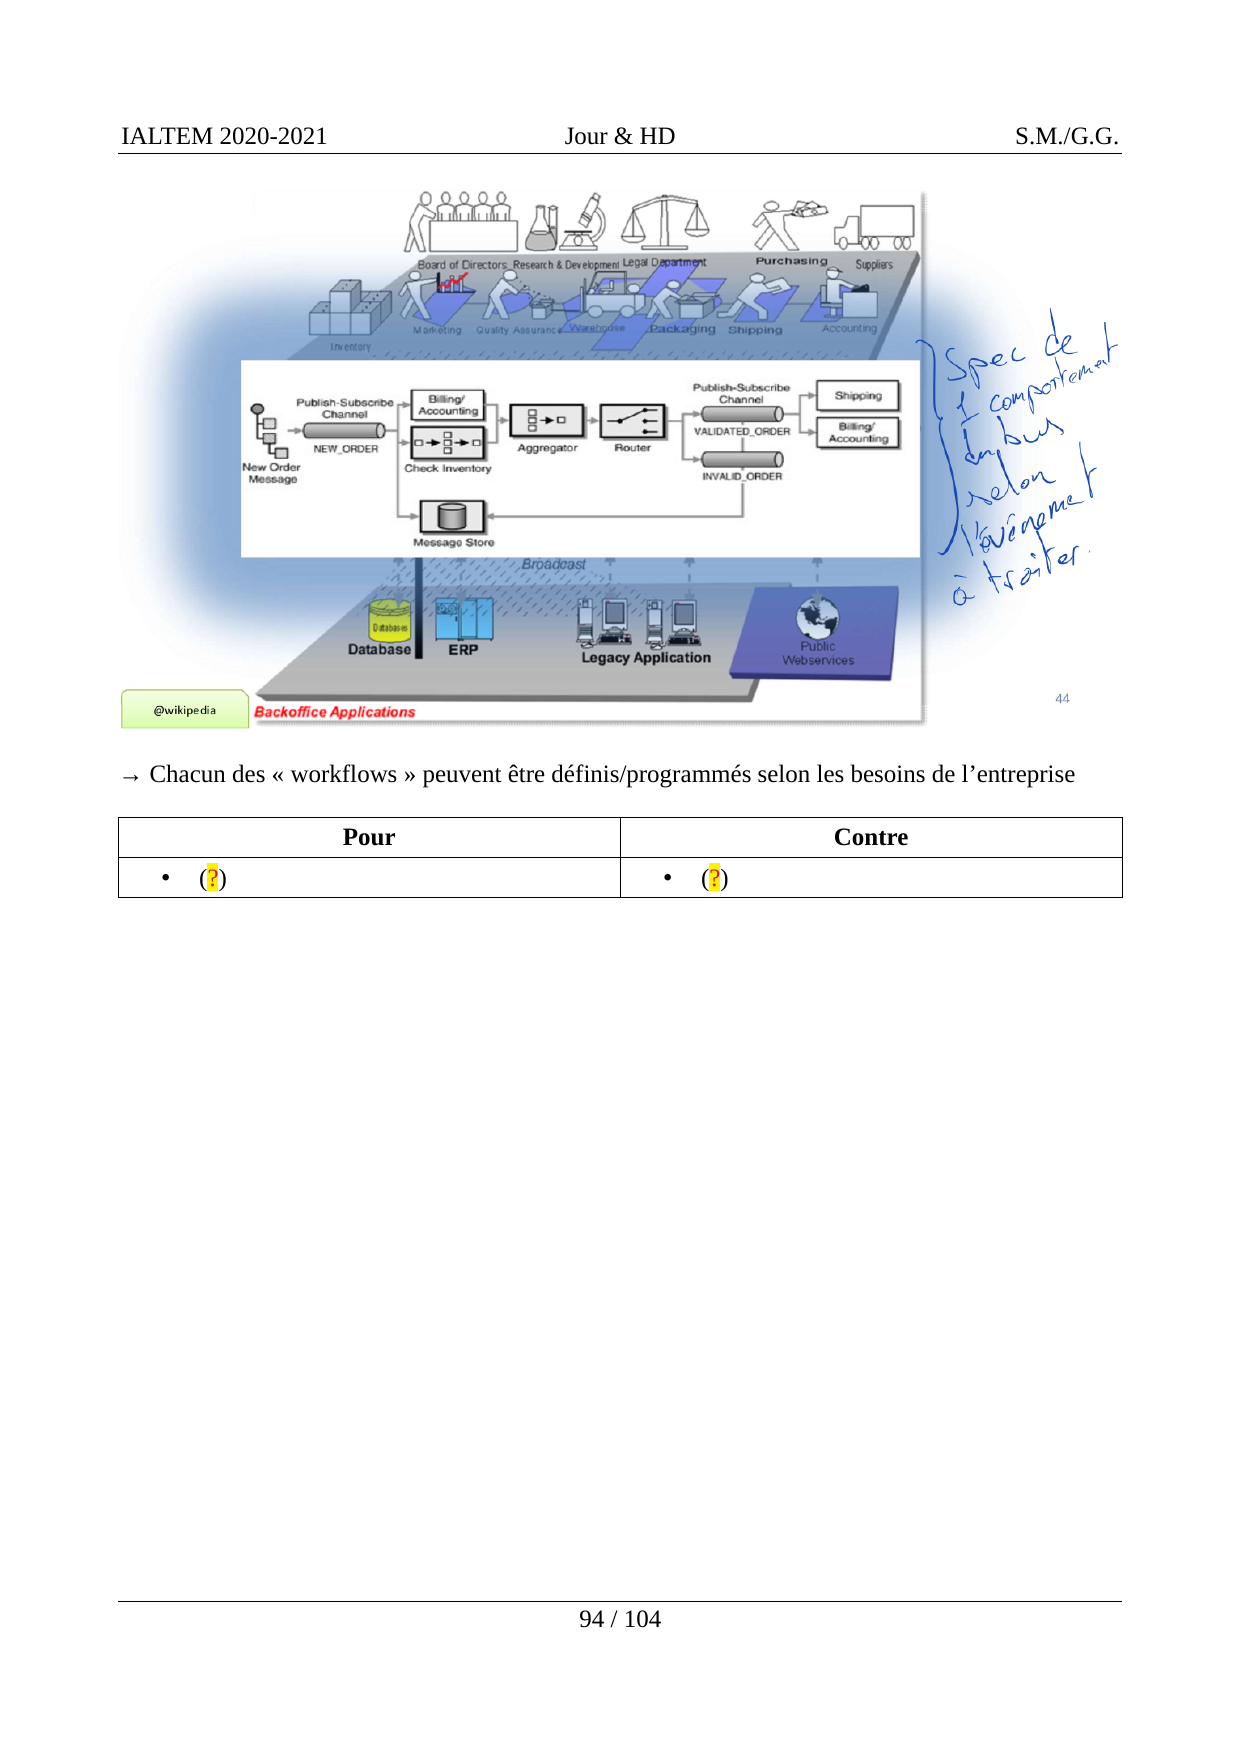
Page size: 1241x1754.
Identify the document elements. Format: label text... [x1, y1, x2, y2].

text → Chacun des « workflows » peuvent être définis/programmés selon les besoins de l’entreprise [118, 759, 1122, 788]
table_header Contre [621, 818, 1122, 857]
table_cell (?) [119, 858, 620, 897]
table_header Pour [119, 818, 620, 857]
picture [118, 182, 1123, 731]
table_cell (?) [621, 858, 1122, 897]
